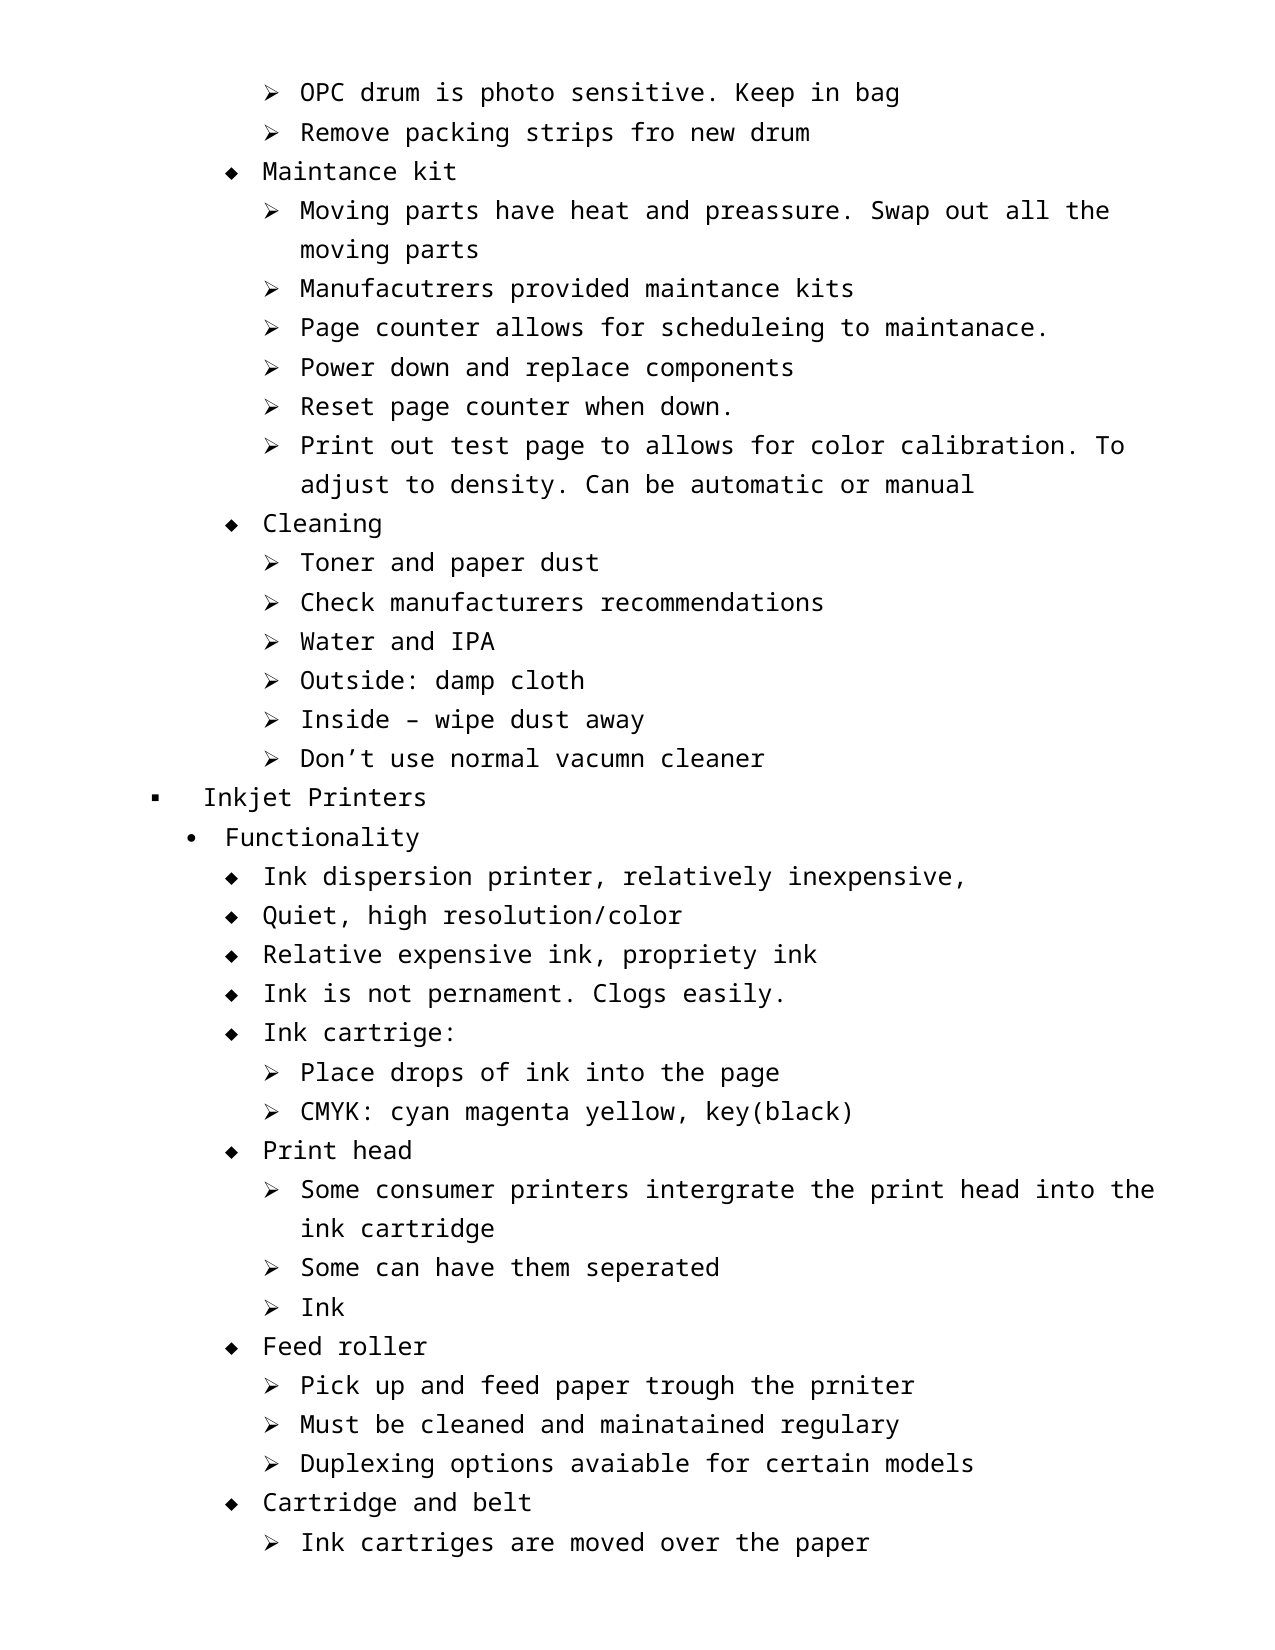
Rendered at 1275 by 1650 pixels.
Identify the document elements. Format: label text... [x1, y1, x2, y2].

list Place drops of ink into the page [262, 1054, 1200, 1088]
list Cleaning [225, 506, 1200, 540]
list Print out test page to allows for color calibration. To adjust to density. Can be automatic or manual [262, 427, 1200, 501]
list Toner and paper dust [262, 545, 1200, 579]
list Ink is not pernament. Clogs easily. [225, 976, 1200, 1010]
list Manufacutrers provided maintance kits [262, 271, 1200, 305]
list Water and IPA [262, 623, 1200, 657]
list Pick up and feed paper trough the prniter [262, 1367, 1200, 1402]
list Power down and replace components [262, 349, 1200, 383]
list Must be cleaned and mainatained regulary [262, 1407, 1200, 1441]
list Ink cartriges are moved over the paper [262, 1524, 1200, 1558]
list Inkjet Printers [150, 780, 1200, 814]
list Ink [262, 1289, 1200, 1323]
list Reset page counter when down. [262, 388, 1200, 422]
list Moving parts have heat and preassure. Swap out all the moving parts [262, 192, 1200, 266]
list Some consumer printers intergrate the print head into the ink cartridge [262, 1172, 1200, 1245]
list Feed roller [225, 1328, 1200, 1362]
list Functionality [187, 819, 1200, 853]
list Ink cartrige: [225, 1015, 1200, 1049]
list Relative expensive ink, propriety ink [225, 937, 1200, 971]
list Outside: damp cloth [262, 662, 1200, 697]
list Quiet, high resolution/color [225, 897, 1200, 932]
list Maintance kit [225, 153, 1200, 187]
list Inside – wipe dust away [262, 702, 1200, 736]
list Ink dispersion printer, relatively inexpensive, [225, 858, 1200, 892]
list CMYK: cyan magenta yellow, key(black) [262, 1093, 1200, 1127]
list Some can have them seperated [262, 1250, 1200, 1284]
list Cartridge and belt [225, 1485, 1200, 1519]
list Page counter allows for scheduleing to maintanace. [262, 310, 1200, 344]
list OPC drum is photo sensitive. Keep in bag [262, 75, 1200, 109]
list Remove packing strips fro new drum [262, 114, 1200, 148]
list Print head [225, 1132, 1200, 1167]
list Don’t use normal vacumn cleaner [262, 741, 1200, 775]
list Check manufacturers recommendations [262, 584, 1200, 618]
list Duplexing options avaiable for certain models [262, 1446, 1200, 1480]
